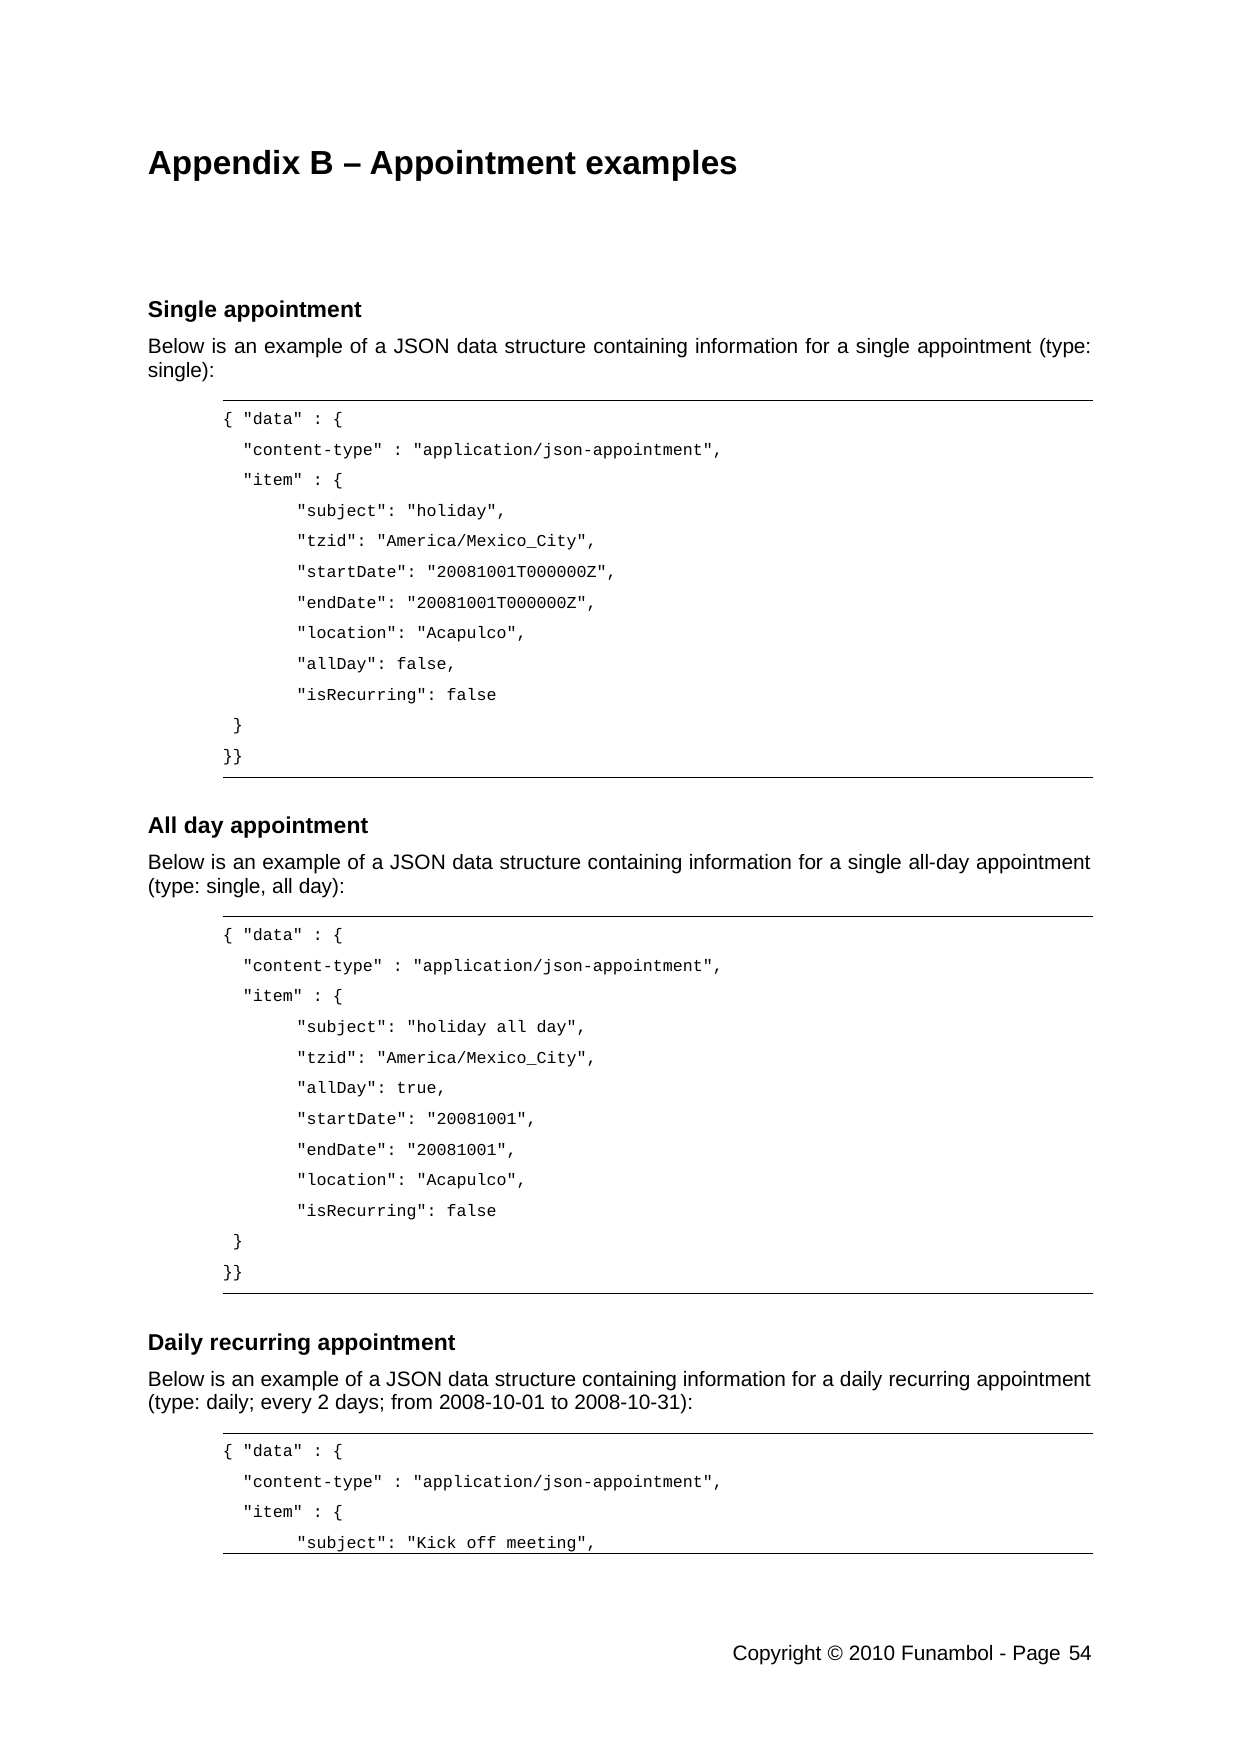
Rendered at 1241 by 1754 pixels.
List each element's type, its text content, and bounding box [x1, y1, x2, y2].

text "subject": "holiday", [223, 492, 1093, 521]
text "isRecurring": false [223, 1192, 1093, 1221]
text "item" : { [223, 978, 1093, 1007]
text Daily recurring appointment [148, 1329, 1093, 1355]
text }} [223, 1253, 1093, 1293]
text } [223, 1223, 1093, 1252]
text "startDate": "20081001", [223, 1100, 1093, 1129]
text "subject": "holiday all day", [223, 1008, 1093, 1037]
text { "data" : { [223, 401, 1093, 429]
text "content-type" : "application/json-appointment", [223, 1463, 1093, 1492]
text "tzid": "America/Mexico_City", [223, 523, 1093, 552]
text "allDay": true, [223, 1069, 1093, 1099]
text "endDate": "20081001T000000Z", [223, 584, 1093, 613]
text "isRecurring": false [223, 676, 1093, 705]
text } [223, 707, 1093, 736]
text Below is an example of a JSON data structure containing information for a single appointment (type: single): [148, 335, 1093, 382]
text Below is an example of a JSON data structure containing information for a single all-day appointment (type: single, all day): [148, 851, 1093, 898]
text "startDate": "20081001T000000Z", [223, 553, 1093, 582]
text Single appointment [148, 297, 1093, 323]
text { "data" : { [223, 917, 1093, 946]
text "content-type" : "application/json-appointment", [223, 947, 1093, 976]
text "subject": "Kick off meeting", [223, 1524, 1093, 1553]
text "endDate": "20081001", [223, 1131, 1093, 1160]
text All day appointment [148, 813, 1093, 839]
subtitle Appendix B – Appointment examples [148, 144, 1093, 181]
text "location": "Acapulco", [223, 1161, 1093, 1191]
text { "data" : { [223, 1434, 1093, 1462]
text }} [223, 737, 1093, 777]
text "location": "Acapulco", [223, 615, 1093, 644]
text "allDay": false, [223, 645, 1093, 674]
text "tzid": "America/Mexico_City", [223, 1039, 1093, 1068]
text Below is an example of a JSON data structure containing information for a daily recurring appointment (type: daily; every 2 days; from 2008-10-01 to 2008-10-31): [148, 1367, 1093, 1414]
text "item" : { [223, 462, 1093, 491]
text "item" : { [223, 1494, 1093, 1523]
text "content-type" : "application/json-appointment", [223, 431, 1093, 460]
